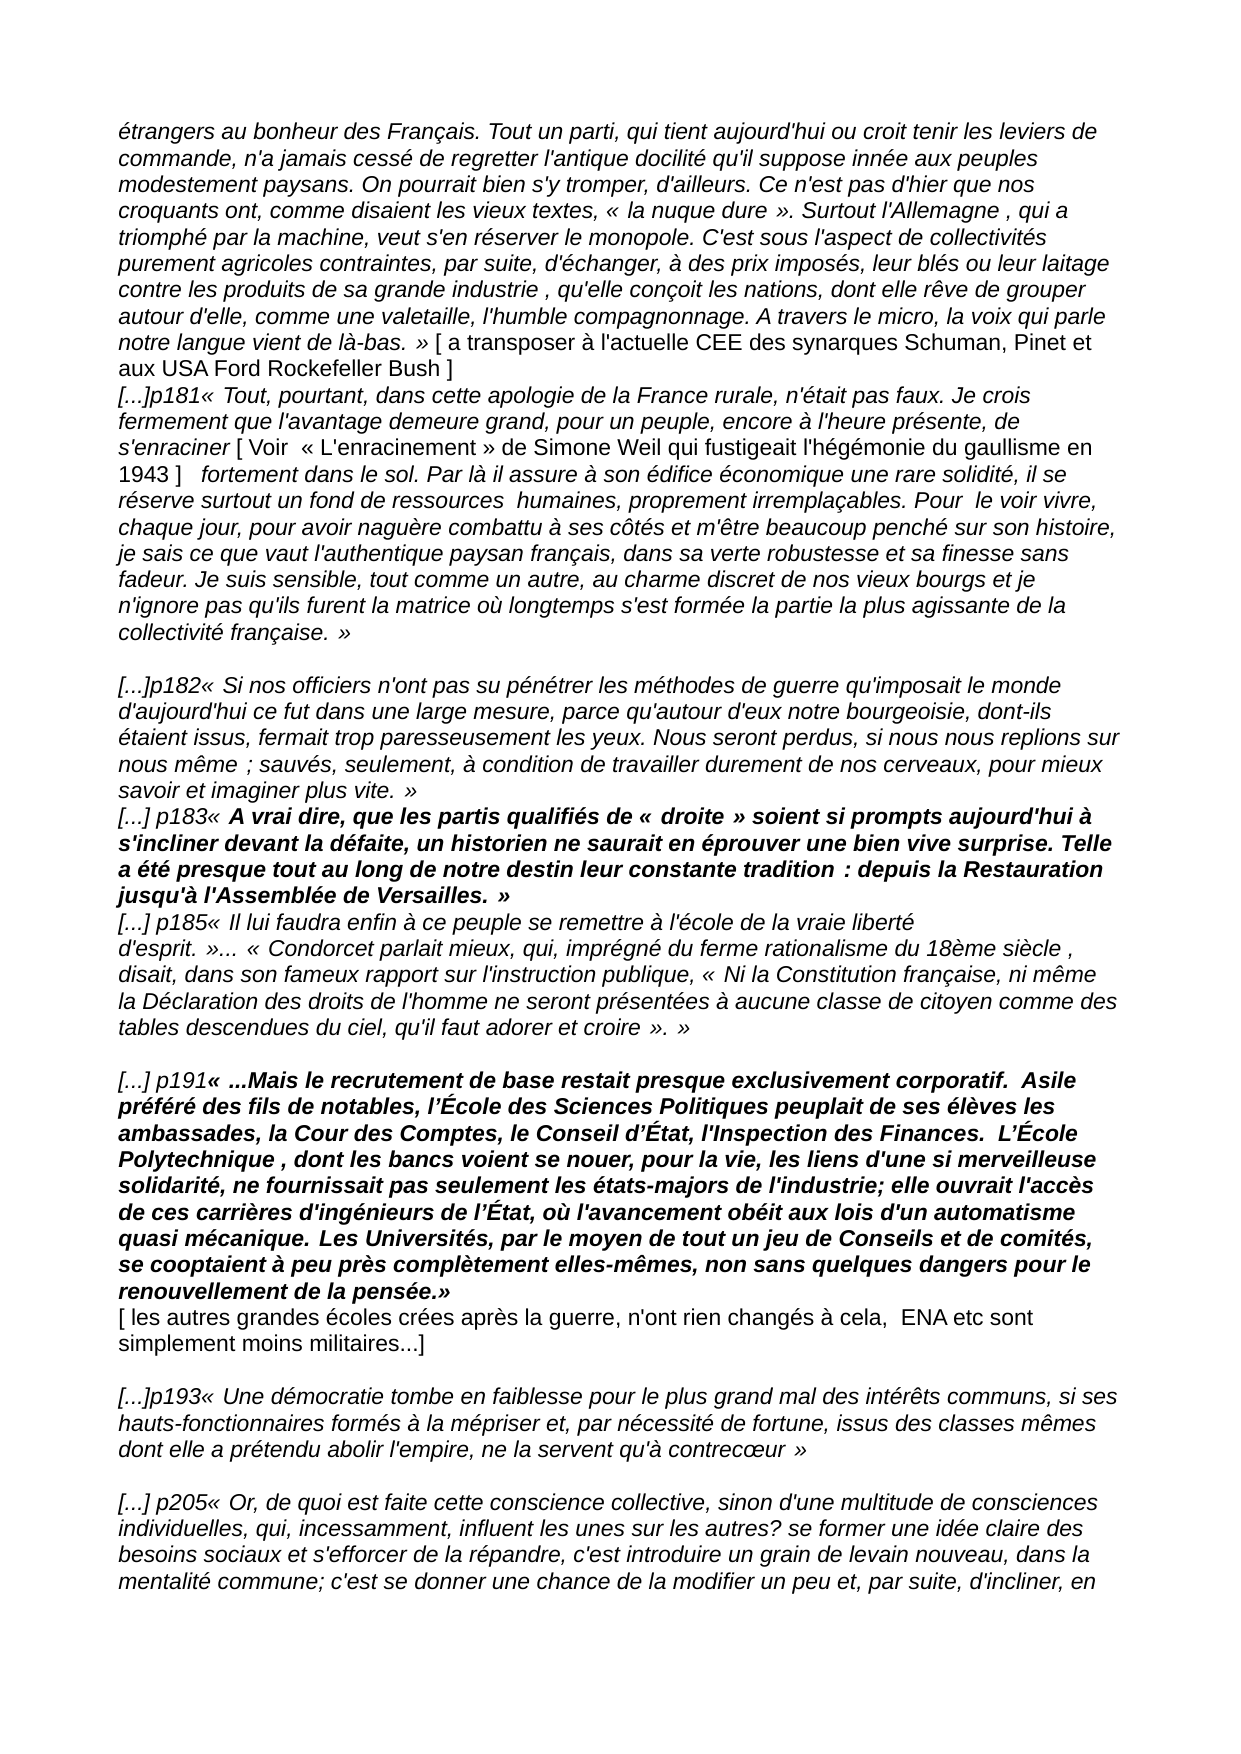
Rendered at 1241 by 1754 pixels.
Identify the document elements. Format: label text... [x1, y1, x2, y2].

text [...] p185« Il lui faudra enfin à ce peuple se remettre à l'école de la vraie liberté d'esprit. »... « Condorcet parlait mieux, qui, imprégné du ferme rationalisme du 18ème siècle , disait, dans son fameux rapport sur l'instruction publique, « Ni la Constitution française, ni même la Déclaration des droits de l'homme ne seront présentées à aucune classe de citoyen comme des tables descendues du ciel, qu'il faut adorer et croire ». » [118, 909, 1122, 1041]
text [...] p205« Or, de quoi est faite cette conscience collective, sinon d'une multitude de consciences individuelles, qui, incessamment, influent les unes sur les autres? se former une idée claire des besoins sociaux et s'efforcer de la répandre, c'est introduire un grain de levain nouveau, dans la mentalité commune; c'est se donner une chance de la modifier un peu et, par suite, d'incliner, en [118, 1488, 1122, 1594]
text [...]p182« Si nos officiers n'ont pas su pénétrer les méthodes de guerre qu'imposait le monde d'aujourd'hui ce fut dans une large mesure, parce qu'autour d'eux notre bourgeoisie, dont-ils étaient issus, fermait trop paresseusement les yeux. Nous seront perdus, si nous nous replions sur nous même ; sauvés, seulement, à condition de travailler durement de nos cerveaux, pour mieux savoir et imaginer plus vite. » [118, 672, 1122, 803]
text étrangers au bonheur des Français. Tout un parti, qui tient aujourd'hui ou croit tenir les leviers de commande, n'a jamais cessé de regretter l'antique docilité qu'il suppose innée aux peuples modestement paysans. On pourrait bien s'y tromper, d'ailleurs. Ce n'est pas d'hier que nos croquants ont, comme disaient les vieux textes, « la nuque dure ». Surtout l'Allemagne , qui a triomphé par la machine, veut s'en réserver le monopole. C'est sous l'aspect de collectivités purement agricoles contraintes, par suite, d'échanger, à des prix imposés, leur blés ou leur laitage contre les produits de sa grande industrie , qu'elle conçoit les nations, dont elle rêve de grouper autour d'elle, comme une valetaille, l'humble compagnonnage. A travers le micro, la voix qui parle notre langue vient de là-bas. » [ a transposer à l'actuelle CEE des synarques Schuman, Pinet et aux USA Ford Rockefeller Bush ] [118, 118, 1122, 382]
text [ les autres grandes écoles crées après la guerre, n'ont rien changés à cela, ENA etc sont simplement moins militaires...] [118, 1304, 1122, 1357]
text [...] p183« A vrai dire, que les partis qualifiés de « droite » soient si prompts aujourd'hui à s'incliner devant la défaite, un historien ne saurait en éprouver une bien vive surprise. Telle a été presque tout au long de notre destin leur constante tradition : depuis la Restauration jusqu'à l'Assemblée de Versailles. » [118, 803, 1122, 909]
text [...]p193« Une démocratie tombe en faiblesse pour le plus grand mal des intérêts communs, si ses hauts-fonctionnaires formés à la mépriser et, par nécessité de fortune, issus des classes mêmes dont elle a prétendu abolir l'empire, ne la servent qu'à contrecœur » [118, 1383, 1122, 1462]
text [...]p181« Tout, pourtant, dans cette apologie de la France rurale, n'était pas faux. Je crois fermement que l'avantage demeure grand, pour un peuple, encore à l'heure présente, de s'enraciner [ Voir « L'enracinement » de Simone Weil qui fustigeait l'hégémonie du gaullisme en 1943 ] fortement dans le sol. Par là il assure à son édifice économique une rare solidité, il se réserve surtout un fond de ressources humaines, proprement irremplaçables. Pour le voir vivre, chaque jour, pour avoir naguère combattu à ses côtés et m'être beaucoup penché sur son histoire, je sais ce que vaut l'authentique paysan français, dans sa verte robustesse et sa finesse sans fadeur. Je suis sensible, tout comme un autre, au charme discret de nos vieux bourgs et je n'ignore pas qu'ils furent la matrice où longtemps s'est formée la partie la plus agissante de la collectivité française. » [118, 382, 1122, 645]
text [...] p191« ...Mais le recrutement de base restait presque exclusivement corporatif. Asile préféré des fils de notables, l’École des Sciences Politiques peuplait de ses élèves les ambassades, la Cour des Comptes, le Conseil d’État, l'Inspection des Finances. L’École Polytechnique , dont les bancs voient se nouer, pour la vie, les liens d'une si merveilleuse solidarité, ne fournissait pas seulement les états-majors de l'industrie; elle ouvrait l'accès de ces carrières d'ingénieurs de l’État, où l'avancement obéit aux lois d'un automatisme quasi mécanique. Les Universités, par le moyen de tout un jeu de Conseils et de comités, se cooptaient à peu près complètement elles-mêmes, non sans quelques dangers pour le renouvellement de la pensée.» [118, 1067, 1122, 1304]
